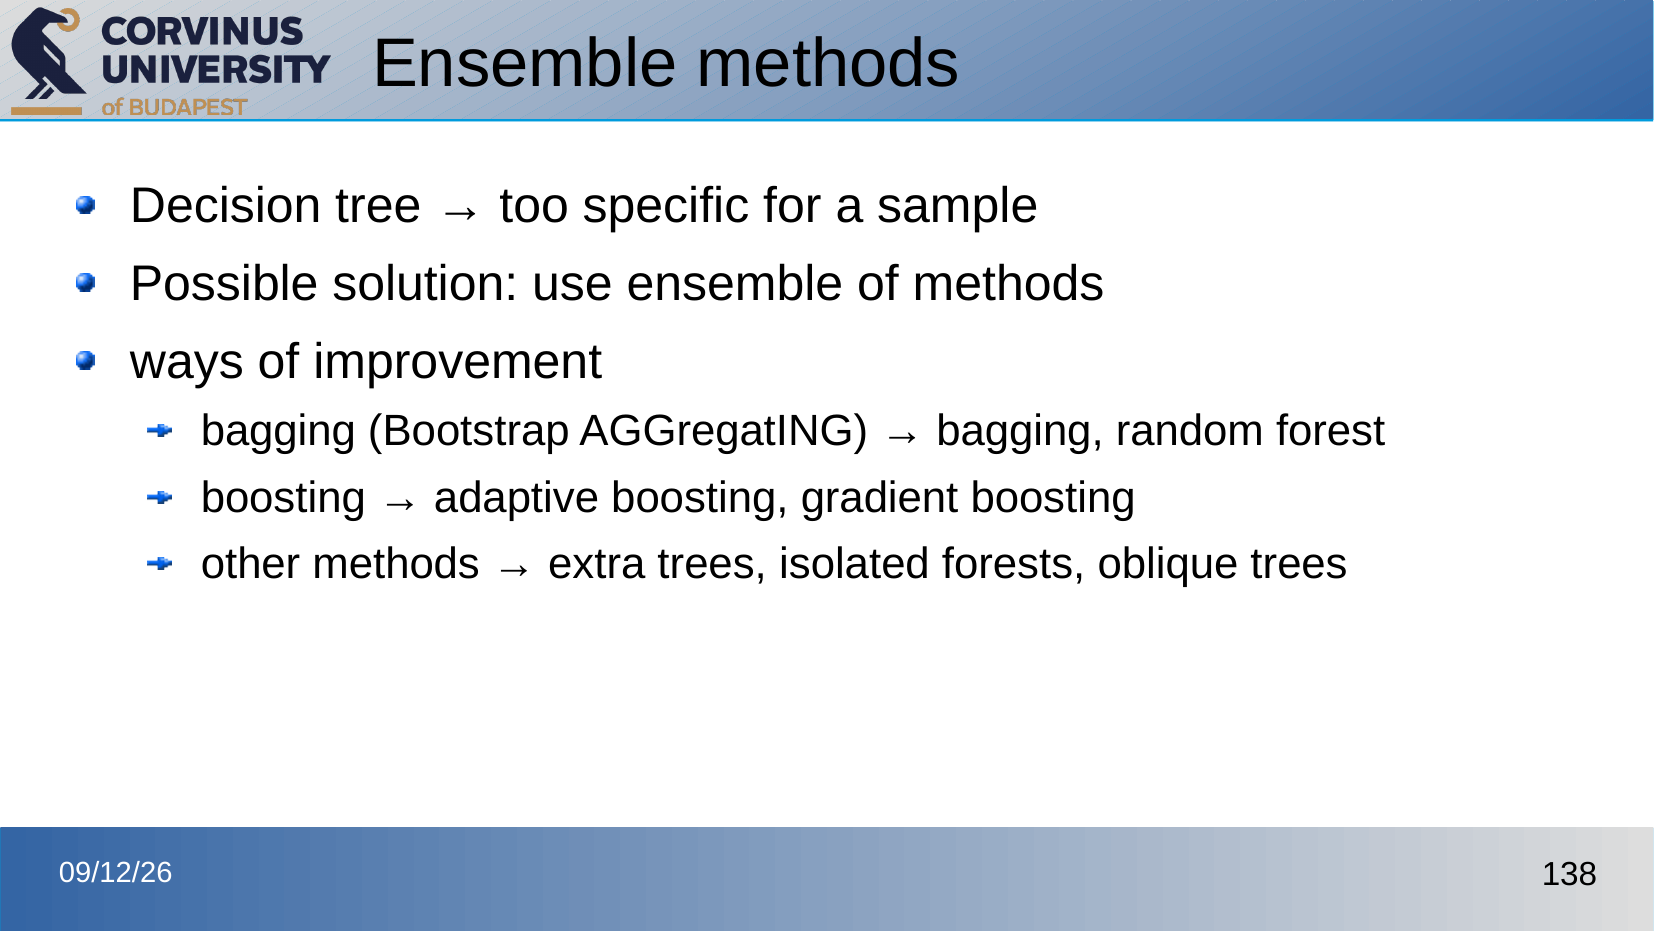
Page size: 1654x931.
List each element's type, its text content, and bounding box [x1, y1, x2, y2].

title Ensemble methods [372, 23, 1625, 103]
list Decision tree → too specific for a sample Possible solution: use ensemble of methods ways of improvement bagging (Bootstrap AGGregatING) → bagging, random forest boosting → adaptive boosting, gradient boosting other methods → extra trees, isolated forests, oblique trees [59, 177, 1595, 768]
picture [11, 7, 331, 115]
